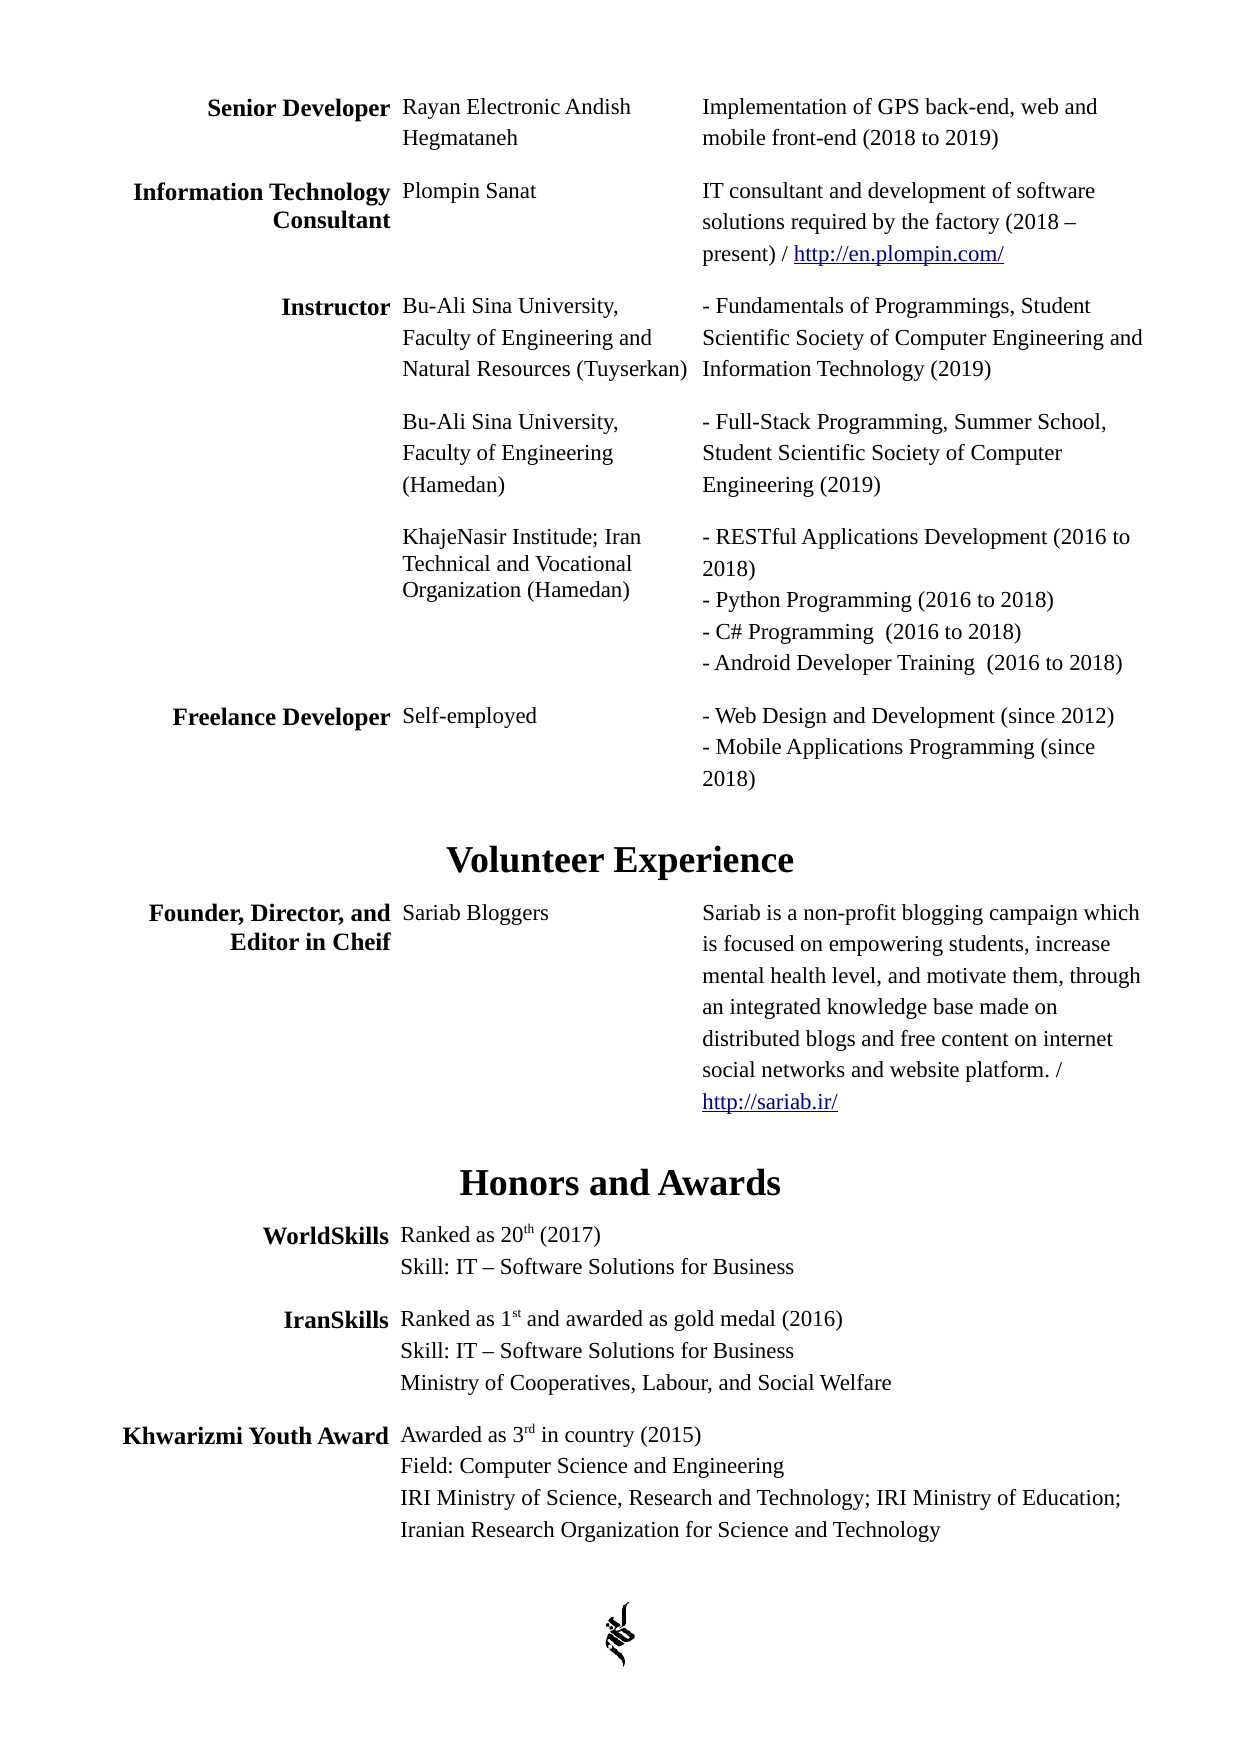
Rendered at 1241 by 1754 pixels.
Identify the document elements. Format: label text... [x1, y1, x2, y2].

table_cell Awarded as 3rd in country (2015) Field: Computer Science and Engineering IRI Ministry of Science, Research and Technology; IRI Ministry of Education; Iranian Research Organization for Science and Technology [395, 1415, 1153, 1562]
table_header Sariab Bloggers [396, 893, 696, 1134]
table_cell Implementation of GPS back-end, web and mobile front-end (2018 to 2019) [696, 87, 1153, 171]
table_cell Khwarizmi Youth Award [87, 1415, 394, 1562]
table_cell Ranked as 1st and awarded as gold medal (2016) Skill: IT – Software Solutions for Business Ministry of Cooperatives, Labour, and Social Welfare [395, 1300, 1153, 1415]
table_header Founder, Director, and Editor in Cheif [87, 893, 396, 1134]
subtitle Volunteer Experience [87, 837, 1153, 880]
table_cell IranSkills [87, 1300, 394, 1415]
table_cell Bu-Ali Sina University, Faculty of Engineering and Natural Resources (Tuyserkan) [396, 286, 696, 402]
table_header Ranked as 20th (2017) Skill: IT – Software Solutions for Business [395, 1216, 1153, 1300]
table_cell Bu-Ali Sina University, Faculty of Engineering (Hamedan) [396, 402, 696, 517]
table_cell - Fundamentals of Programmings, Student Scientific Society of Computer Engineering and Information Technology (2019) [696, 286, 1153, 402]
table_cell Information Technology Consultant [87, 171, 396, 286]
picture [605, 1601, 635, 1667]
table_cell Instructor [87, 286, 396, 696]
table_cell - Web Design and Development (since 2012) - Mobile Applications Programming (since 2018) [696, 696, 1153, 812]
table_cell Plompin Sanat [396, 171, 696, 286]
table_cell KhajeNasir Institude; Iran Technical and Vocational Organization (Hamedan) [396, 518, 696, 696]
table_cell Freelance Developer [87, 696, 396, 812]
table_cell Rayan Electronic Andish Hegmataneh [396, 87, 696, 171]
table_cell Self-employed [396, 696, 696, 812]
table_header WorldSkills [87, 1216, 394, 1300]
table_cell - RESTful Applications Development (2016 to 2018) - Python Programming (2016 to 2018) - C# Programming (2016 to 2018) - Android Developer Training (2016 to 2018) [696, 518, 1153, 696]
table_cell - Full-Stack Programming, Summer School, Student Scientific Society of Computer Engineering (2019) [696, 402, 1153, 517]
table_cell Senior Developer [87, 87, 396, 171]
subtitle Honors and Awards [87, 1159, 1153, 1203]
table_cell IT consultant and development of software solutions required by the factory (2018 – present) / http://en.plompin.com/ [696, 171, 1153, 286]
table_header Sariab is a non-profit blogging campaign which is focused on empowering students, increase mental health level, and motivate them, through an integrated knowledge base made on distributed blogs and free content on internet social networks and website platform. / http://sariab.ir/ [696, 893, 1153, 1134]
